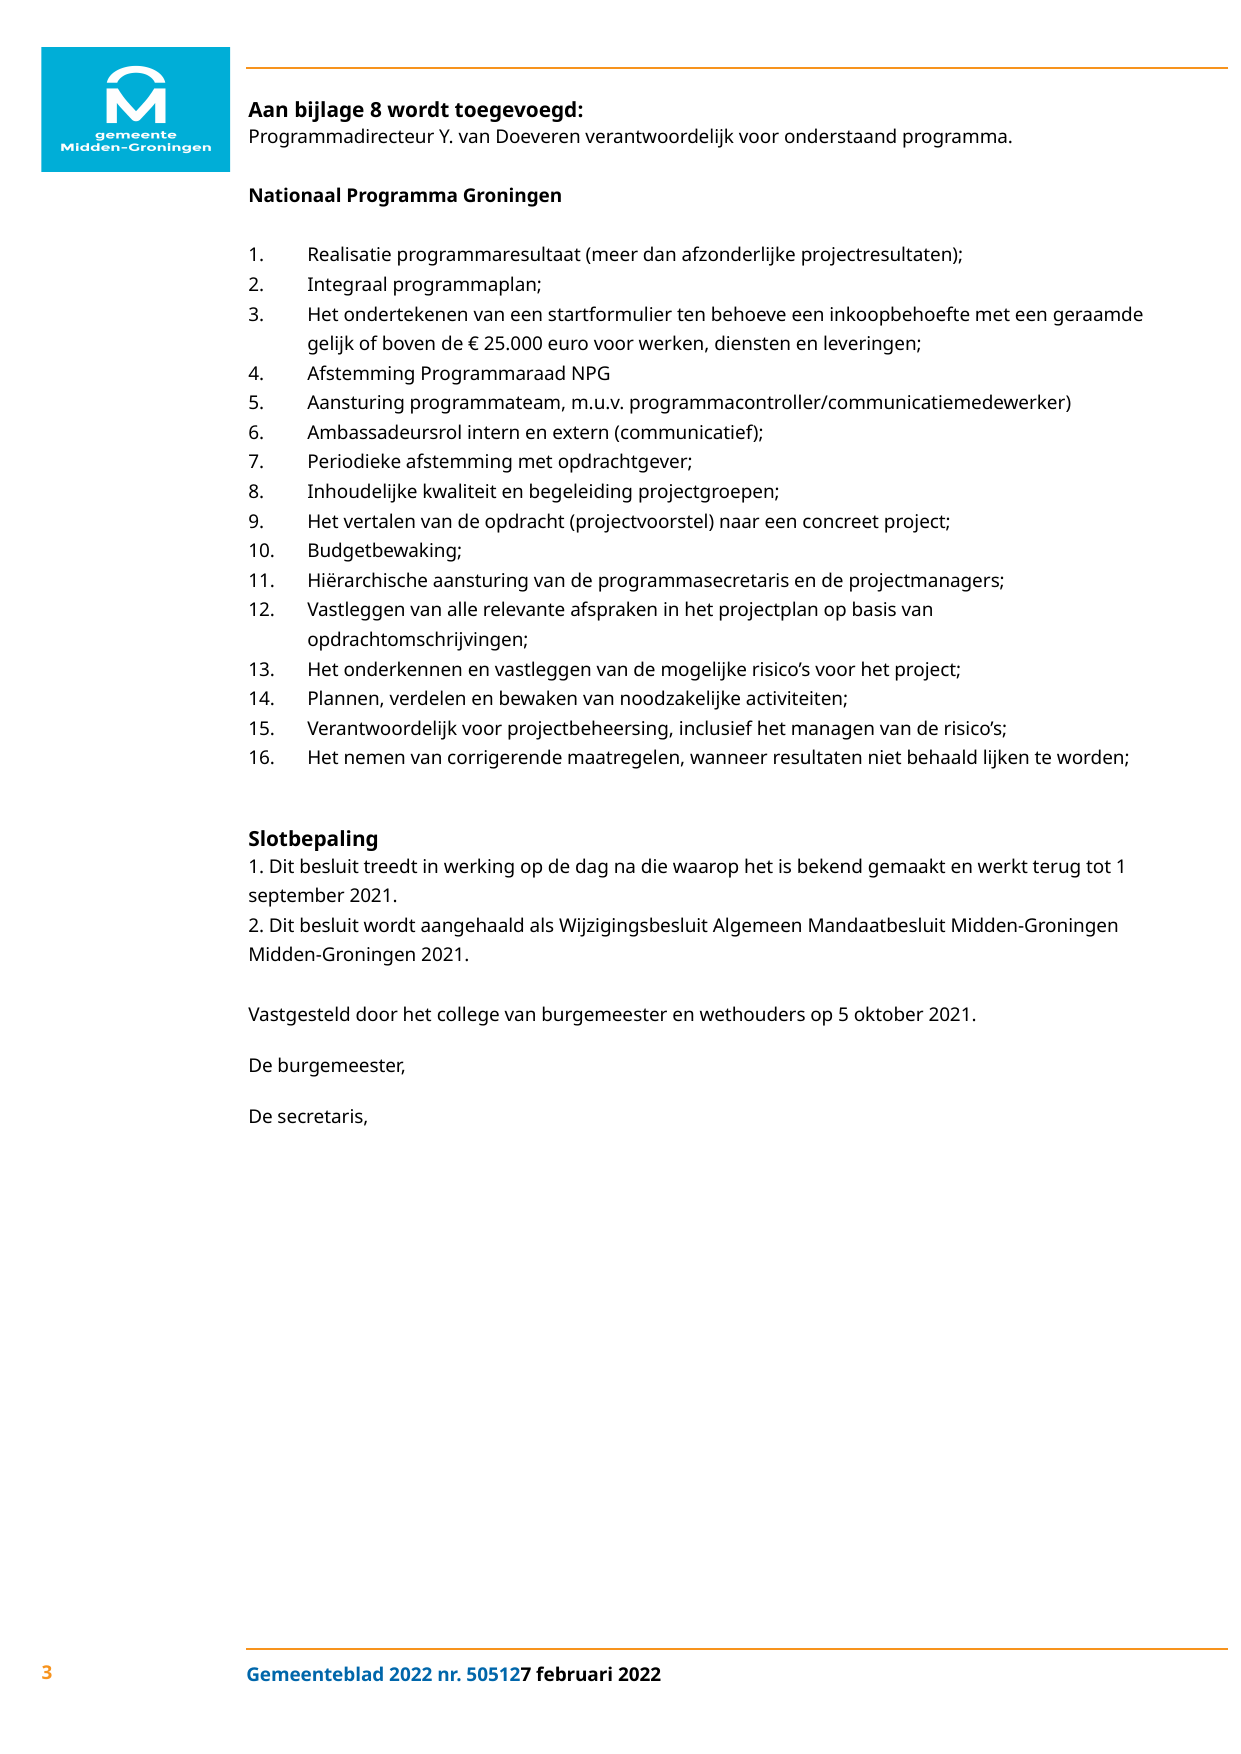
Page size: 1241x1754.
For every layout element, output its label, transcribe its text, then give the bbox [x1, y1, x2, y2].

picture [184, 146, 190, 153]
list Vastleggen van alle relevante afspraken in het projectplan op basis van opdrachtomschrijvingen; [248, 597, 1152, 652]
text Nationaal Programma Groningen [248, 182, 1152, 208]
list Inhoudelijke kwaliteit en begeleiding projectgroepen; [248, 478, 1152, 504]
list Het ondertekenen van een startformulier ten behoeve een inkoopbehoefte met een geraamde gelijk of boven de € 25.000 euro voor werken, diensten en leveringen; [248, 301, 1152, 356]
picture [108, 66, 164, 82]
list Ambassadeursrol intern en extern (communicatief); [248, 419, 1152, 445]
list Integraal programmaplan; [248, 271, 1152, 297]
list Plannen, verdelen en bewaken van noodzakelijke activiteiten; [248, 685, 1152, 711]
list Het onderkennen en vastleggen van de mogelijke risico’s voor het project; [248, 656, 1152, 681]
list Hiërarchische aansturing van de programmasecretaris en de projectmanagers; [248, 567, 1152, 593]
text 1. Dit besluit treedt in werking op de dag na die waarop het is bekend gemaakt en werkt terug tot 1 september 2021. [248, 853, 1152, 908]
text De secretaris, [248, 1104, 1152, 1129]
text Aan bijlage 8 wordt toegevoegd: [248, 95, 1152, 123]
list Verantwoordelijk voor projectbeheersing, inclusief het managen van de risico’s; [248, 715, 1152, 741]
text 2. Dit besluit wordt aangehaald als Wijzigingsbesluit Algemeen Mandaatbesluit Midden-Groningen Midden-Groningen 2021. [248, 912, 1152, 967]
text Vastgesteld door het college van burgemeester en wethouders op 5 oktober 2021. [248, 1001, 1152, 1027]
list Aansturing programmateam, m.u.v. programmacontroller/communicatiemedewerker) [248, 389, 1152, 415]
picture [107, 89, 165, 122]
text De burgemeester, [248, 1052, 1152, 1078]
list Periodieke afstemming met opdrachtgever; [248, 449, 1152, 474]
list Het vertalen van de opdracht (projectvoorstel) naar een concreet project; [248, 508, 1152, 533]
text Programmadirecteur Y. van Doeveren verantwoordelijk voor onderstaand programma. [248, 123, 1152, 149]
list Afstemming Programmaraad NPG [248, 360, 1152, 386]
list Budgetbewaking; [248, 537, 1152, 563]
list Het nemen van corrigerende maatregelen, wanneer resultaten niet behaald lijken te worden; [248, 744, 1152, 770]
text Slotbepaling [248, 824, 1152, 853]
list Realisatie programmaresultaat (meer dan afzonderlijke projectresultaten); [248, 242, 1152, 267]
